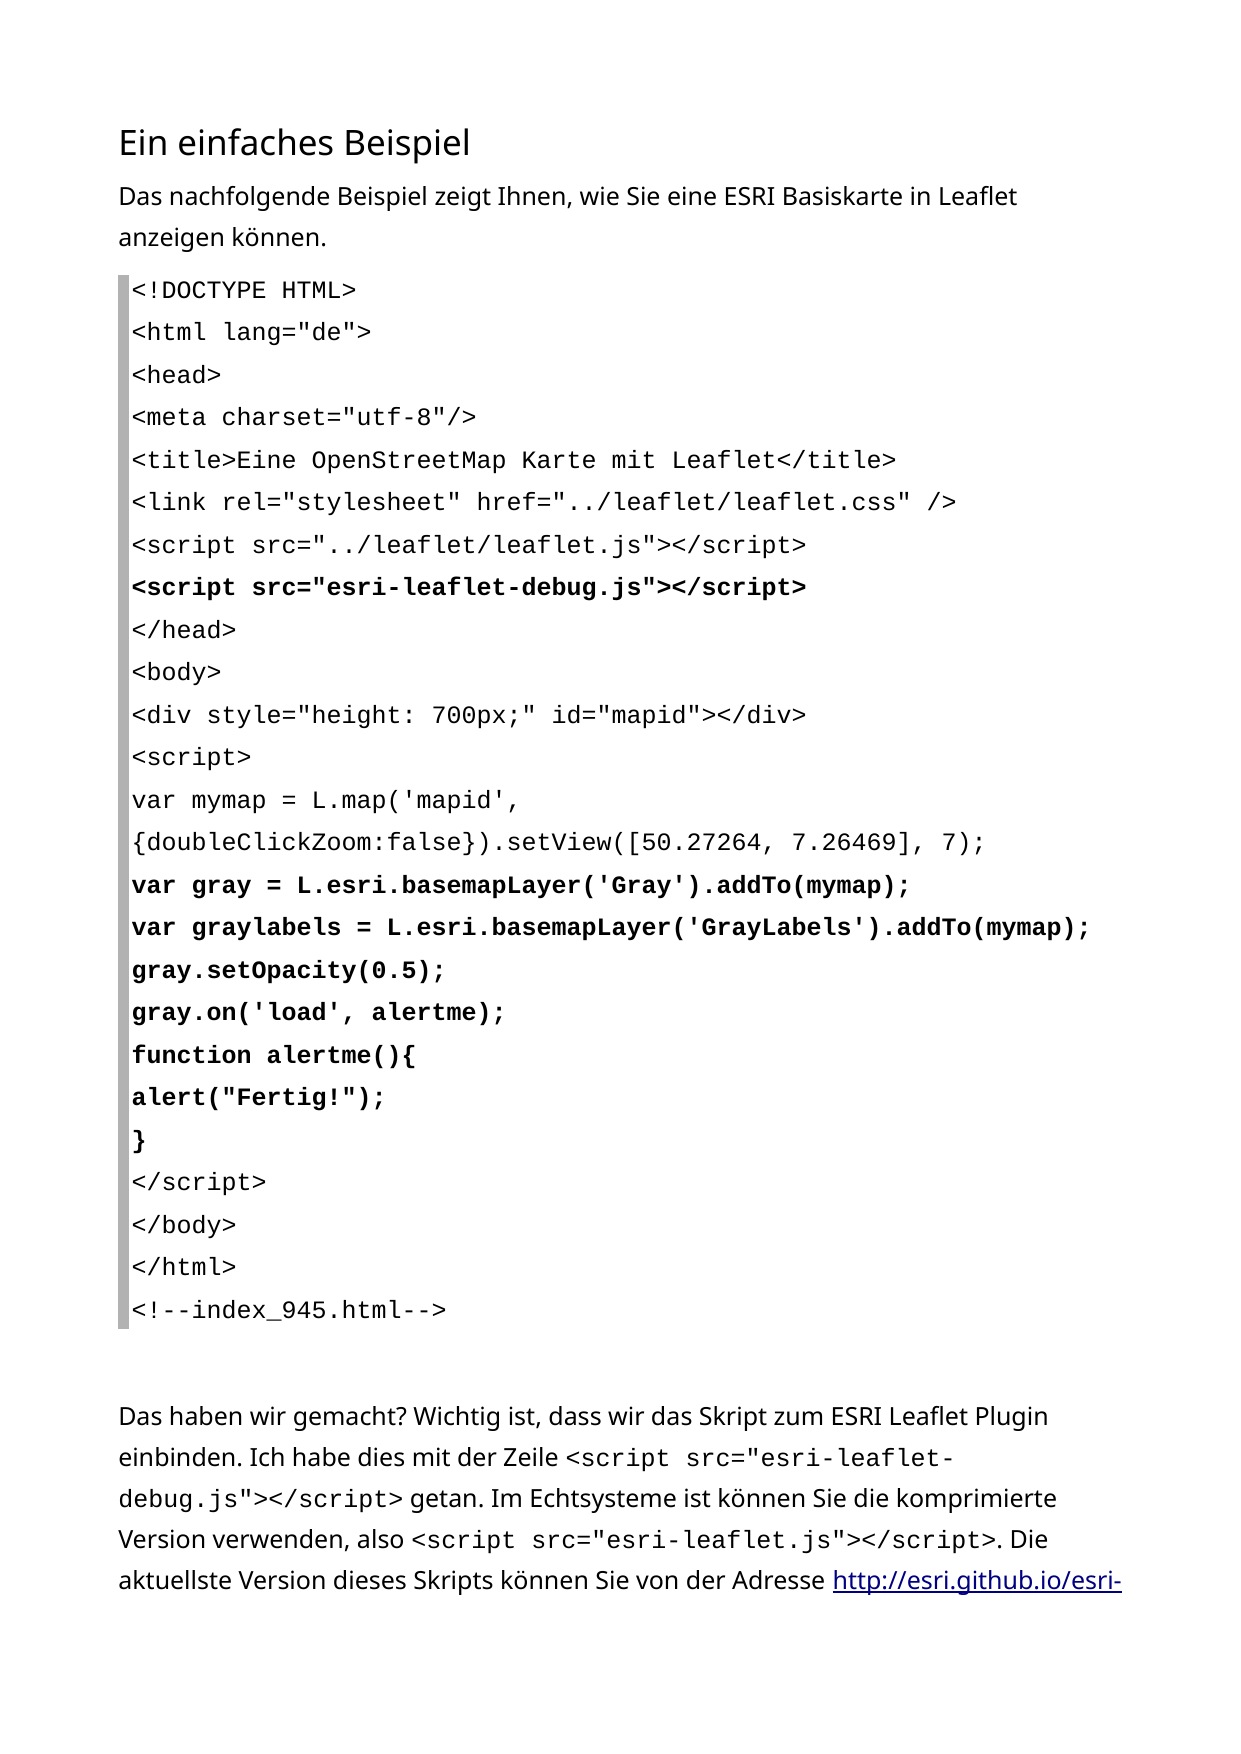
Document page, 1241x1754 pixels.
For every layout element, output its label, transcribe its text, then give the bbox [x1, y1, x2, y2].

text <link rel="stylesheet" href="../leaflet/leaflet.css" /> [129, 487, 1122, 518]
text <html lang="de"> [129, 317, 1122, 348]
text </head> [129, 614, 1122, 646]
text function alertme(){ [129, 1039, 1122, 1071]
text <meta charset="utf-8"/> [129, 402, 1122, 433]
text <script src="../leaflet/leaflet.js"></script> [129, 529, 1122, 561]
text <body> [129, 657, 1122, 688]
text gray.on('load', alertme); [129, 997, 1122, 1028]
text <title>Eine OpenStreetMap Karte mit Leaflet</title> [129, 444, 1122, 476]
text <head> [129, 359, 1122, 391]
text Das haben wir gemacht? Wichtig ist, dass wir das Skript zum ESRI Leaflet Plugin einbinden. Ich habe dies mit der Zeile <script src="esri-leaflet-debug.js"></script> getan. Im Echtsysteme ist können Sie die komprimierte Version verwenden, also <script src="esri-leaflet.js"></script>. Die aktuellste Version dieses Skripts können Sie von der Adresse http://esri.github.io/esri- [118, 1398, 1122, 1596]
text </script> [129, 1167, 1122, 1198]
text <div style="height: 700px;" id="mapid"></div> [129, 699, 1122, 731]
text var graylabels = L.esri.basemapLayer('GrayLabels').addTo(mymap); [129, 912, 1122, 943]
text var mymap = L.map('mapid', {doubleClickZoom:false}).setView([50.27264, 7.26469], 7); [129, 784, 1122, 858]
text <!DOCTYPE HTML> [118, 274, 1122, 306]
text alert("Fertig!"); [129, 1082, 1122, 1113]
text <script src="esri-leaflet-debug.js"></script> [129, 572, 1122, 603]
text var gray = L.esri.basemapLayer('Gray').addTo(mymap); [129, 869, 1122, 901]
text <!--index_945.html--> [129, 1294, 1122, 1329]
text </html> [129, 1252, 1122, 1283]
text <script> [129, 742, 1122, 773]
text </body> [129, 1209, 1122, 1241]
text Das nachfolgende Beispiel zeigt Ihnen, wie Sie eine ESRI Basiskarte in Leaflet anzeigen können. [118, 178, 1122, 253]
text gray.setOpacity(0.5); [129, 954, 1122, 986]
text } [129, 1124, 1122, 1156]
subtitle Ein einfaches Beispiel [118, 118, 1122, 166]
